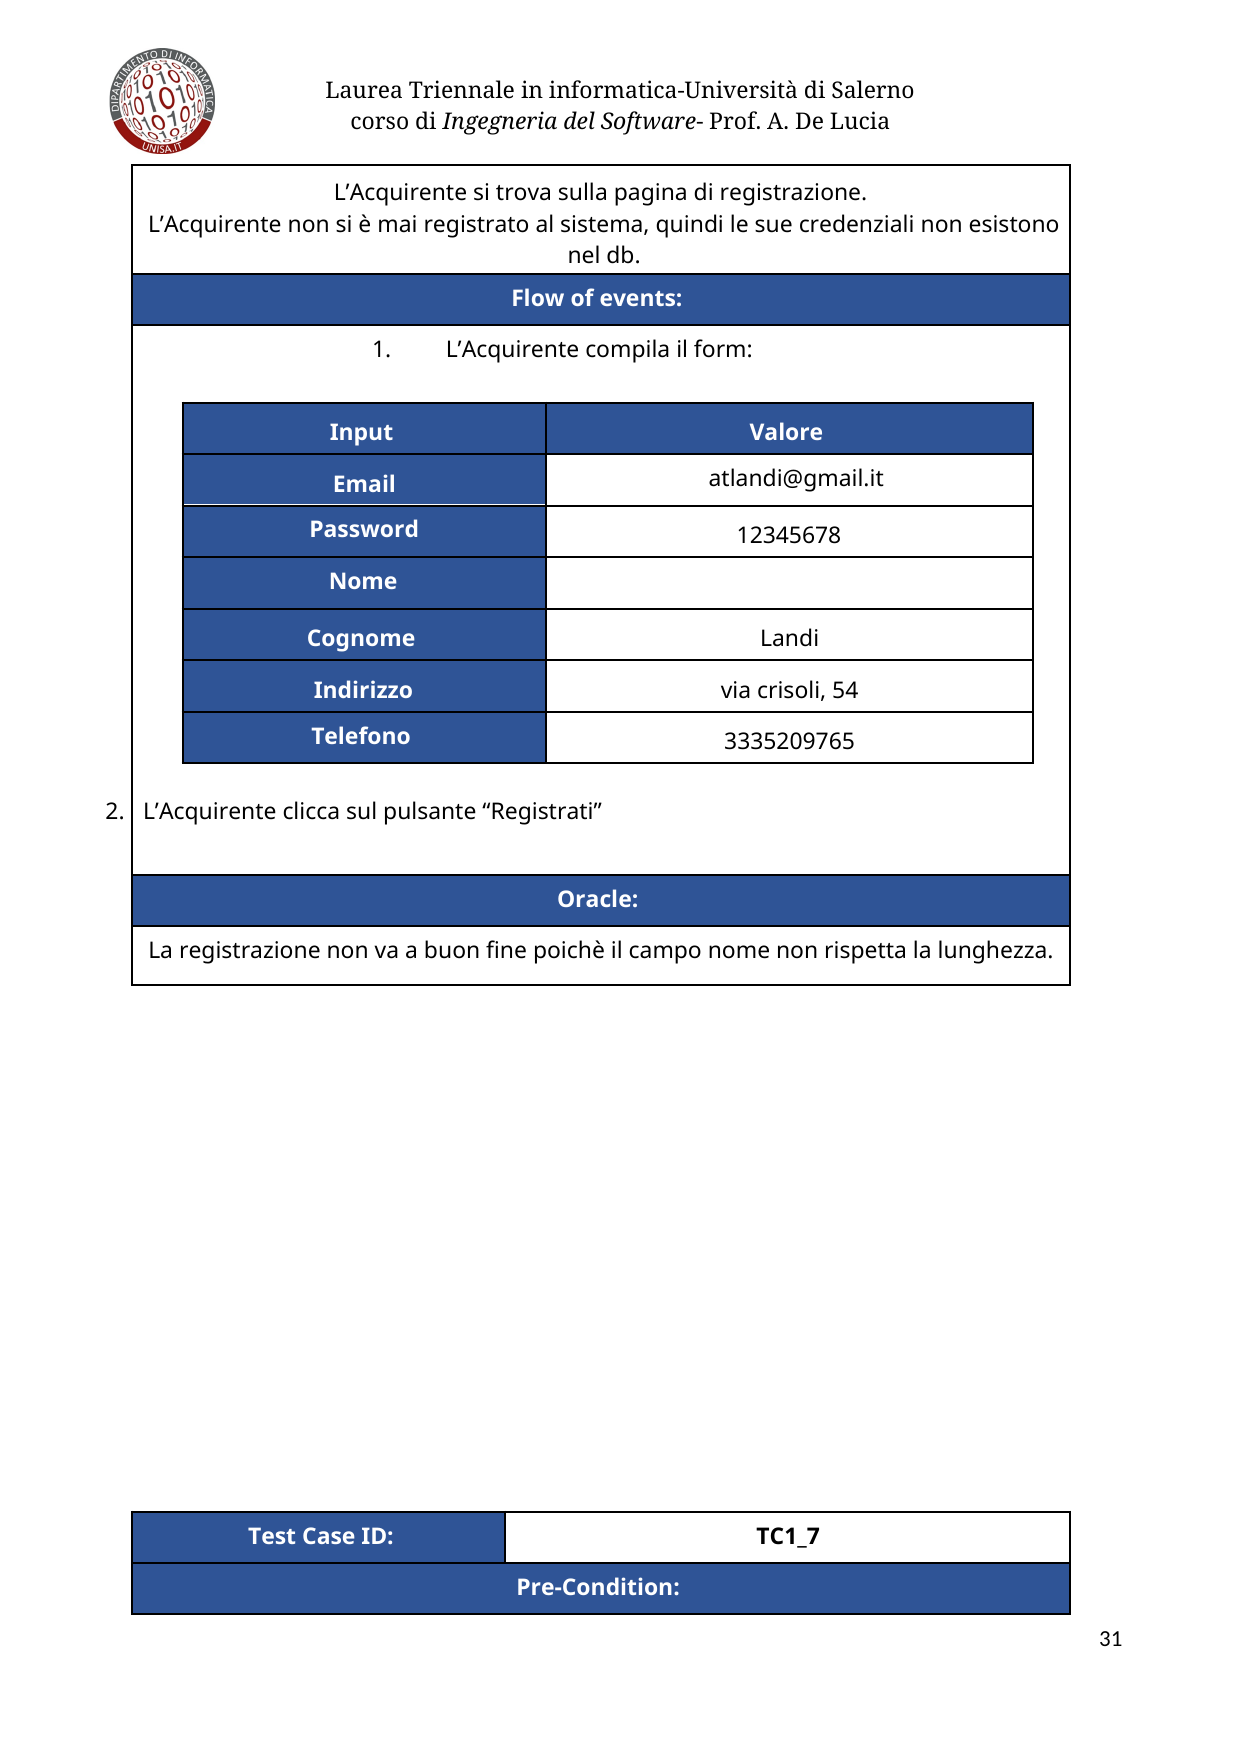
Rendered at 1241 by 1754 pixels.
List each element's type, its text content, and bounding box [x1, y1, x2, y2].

table_cell Flow of events: [133, 275, 1069, 324]
table_cell L’Acquirente compila il form: L’Acquirente clicca sul pulsante “Registrati” [133, 326, 1069, 874]
table_cell Indirizzo [184, 661, 545, 711]
table_cell atlandi@gmail.it [547, 455, 1032, 504]
table_cell Landi [547, 610, 1032, 659]
table_cell La registrazione non va a buon fine poichè il campo nome non rispetta la lunghezza. [133, 927, 1069, 984]
table_cell Pre-Condition: [133, 1564, 1069, 1613]
table_header Valore [547, 404, 1032, 453]
table_cell Password [184, 507, 545, 556]
table_cell Email [184, 455, 545, 504]
table_header TC1_7 [506, 1513, 1069, 1562]
table_cell 3335209765 [547, 713, 1032, 762]
table_cell 12345678 [547, 507, 1032, 556]
table_cell via crisoli, 54 [547, 661, 1032, 711]
table_cell [547, 558, 1032, 608]
table_cell Cognome [184, 610, 545, 659]
table_cell Telefono [184, 713, 545, 762]
table_cell Oracle: [133, 876, 1069, 925]
table_header Test Case ID: [133, 1513, 504, 1562]
table_cell L’Acquirente si trova sulla pagina di registrazione. L’Acquirente non si è mai registrato al sistema, quindi le sue credenziali non esistono nel db. [133, 166, 1069, 273]
table_cell Nome [184, 558, 545, 608]
table_header Input [184, 404, 545, 453]
